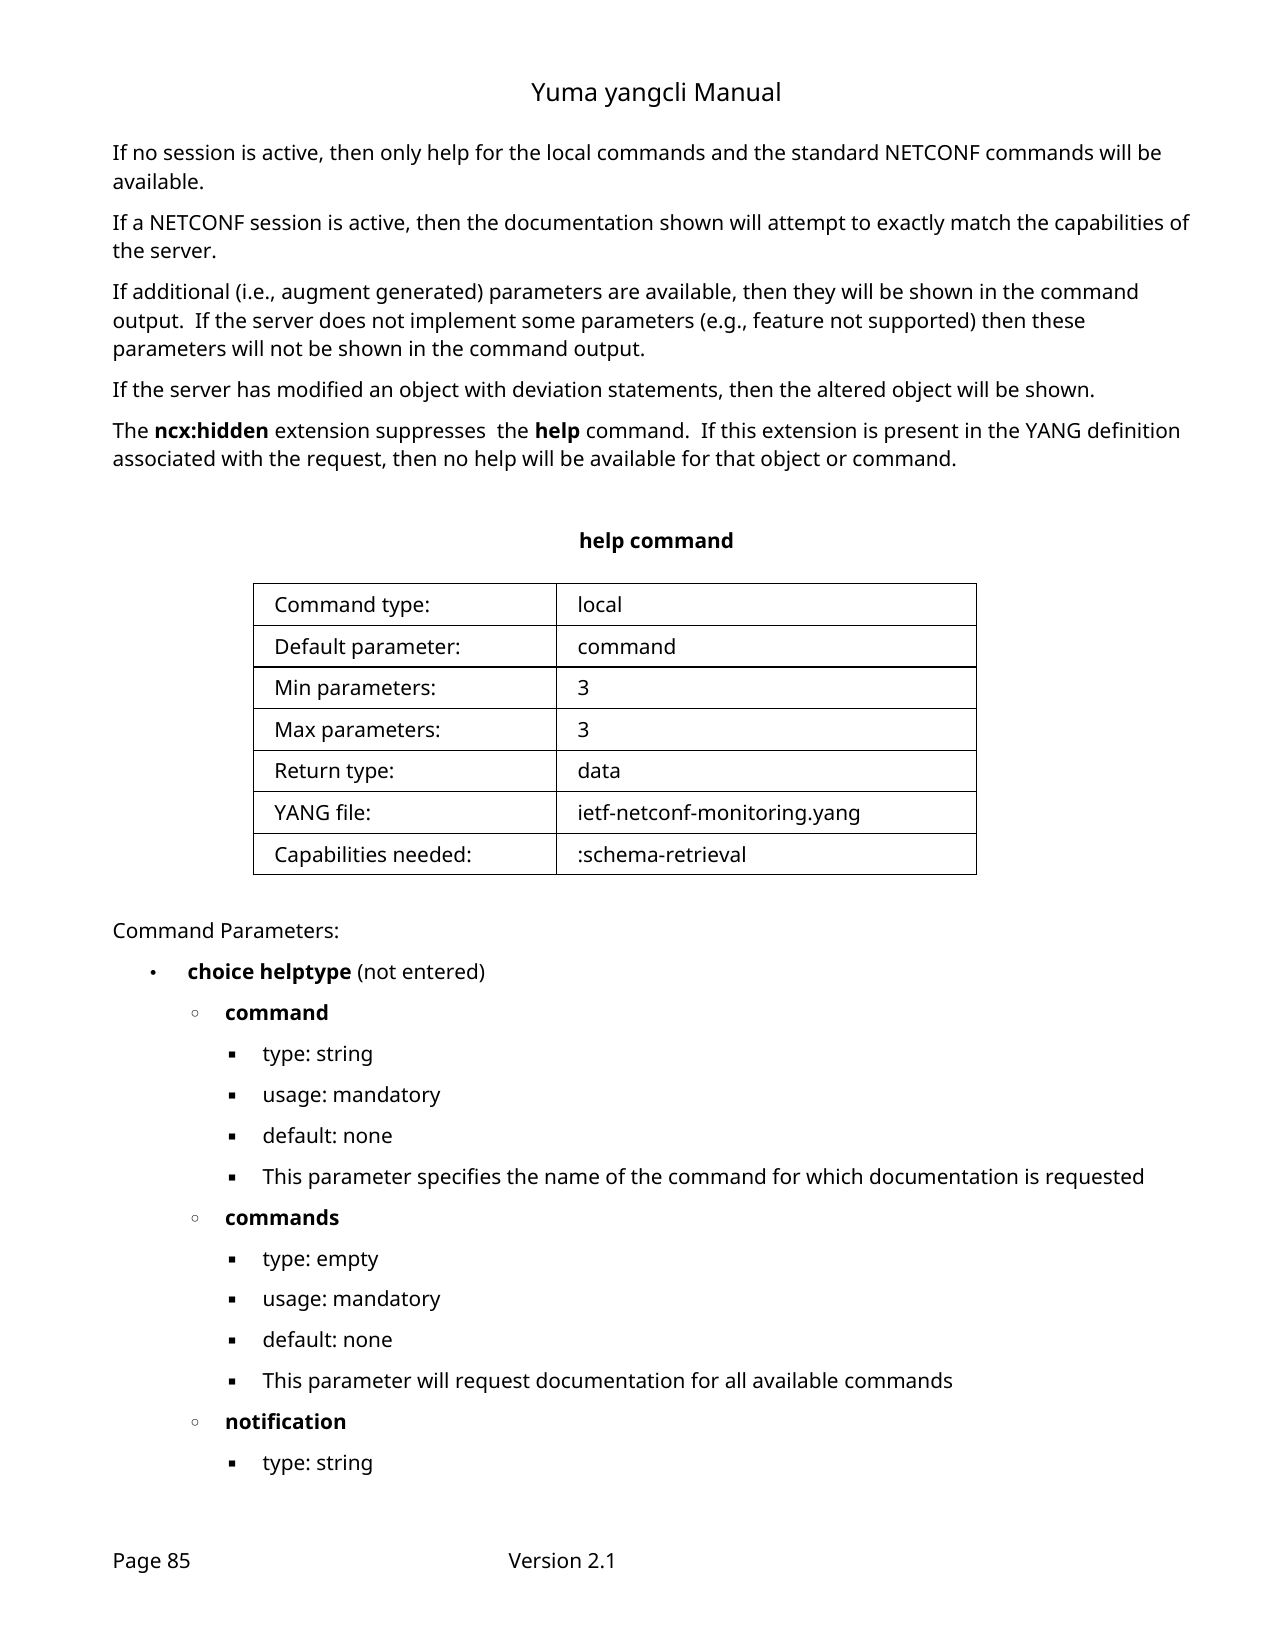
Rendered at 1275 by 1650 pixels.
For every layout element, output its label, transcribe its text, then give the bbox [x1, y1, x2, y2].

text Command Parameters: [112, 916, 1200, 944]
list usage: mandatory [225, 1284, 1200, 1313]
text If no session is active, then only help for the local commands and the standard NETCONF commands will be available. [112, 138, 1200, 195]
list type: empty [225, 1244, 1200, 1272]
subtitle help command [127, 526, 1185, 555]
list This parameter specifies the name of the command for which documentation is requested [225, 1162, 1200, 1190]
table_cell YANG file: [254, 792, 556, 833]
table_cell Return type: [254, 751, 556, 791]
table_header local [557, 584, 976, 625]
list type: string [225, 1039, 1200, 1067]
table_cell :schema-retrieval [557, 834, 976, 874]
text If the server has modified an object with deviation statements, then the altered object will be shown. [112, 375, 1200, 403]
list type: string [225, 1448, 1200, 1477]
table_cell Max parameters: [254, 709, 556, 749]
list default: none [225, 1326, 1200, 1354]
list choice helptype (not entered) [150, 957, 1200, 986]
table_cell data [557, 751, 976, 791]
table_cell command [557, 626, 976, 666]
table_cell 3 [557, 709, 976, 749]
list notification [187, 1407, 1200, 1436]
list command [187, 998, 1200, 1026]
table_cell Default parameter: [254, 626, 556, 666]
text The ncx:hidden extension suppresses the help command. If this extension is present in the YANG definition associated with the request, then no help will be available for that object or command. [112, 416, 1200, 473]
table_cell Capabilities needed: [254, 834, 556, 874]
list default: none [225, 1121, 1200, 1149]
list commands [187, 1203, 1200, 1231]
text If additional (i.e., augment generated) parameters are available, then they will be shown in the command output. If the server does not implement some parameters (e.g., feature not supported) then these parameters will not be shown in the command output. [112, 277, 1200, 363]
list usage: mandatory [225, 1080, 1200, 1108]
table_cell 3 [557, 668, 976, 708]
table_cell Min parameters: [254, 668, 556, 708]
table_header Command type: [254, 584, 556, 625]
text If a NETCONF session is active, then the documentation shown will attempt to exactly match the capabilities of the server. [112, 208, 1200, 265]
table_cell ietf-netconf-monitoring.yang [557, 792, 976, 833]
list This parameter will request documentation for all available commands [225, 1366, 1200, 1395]
